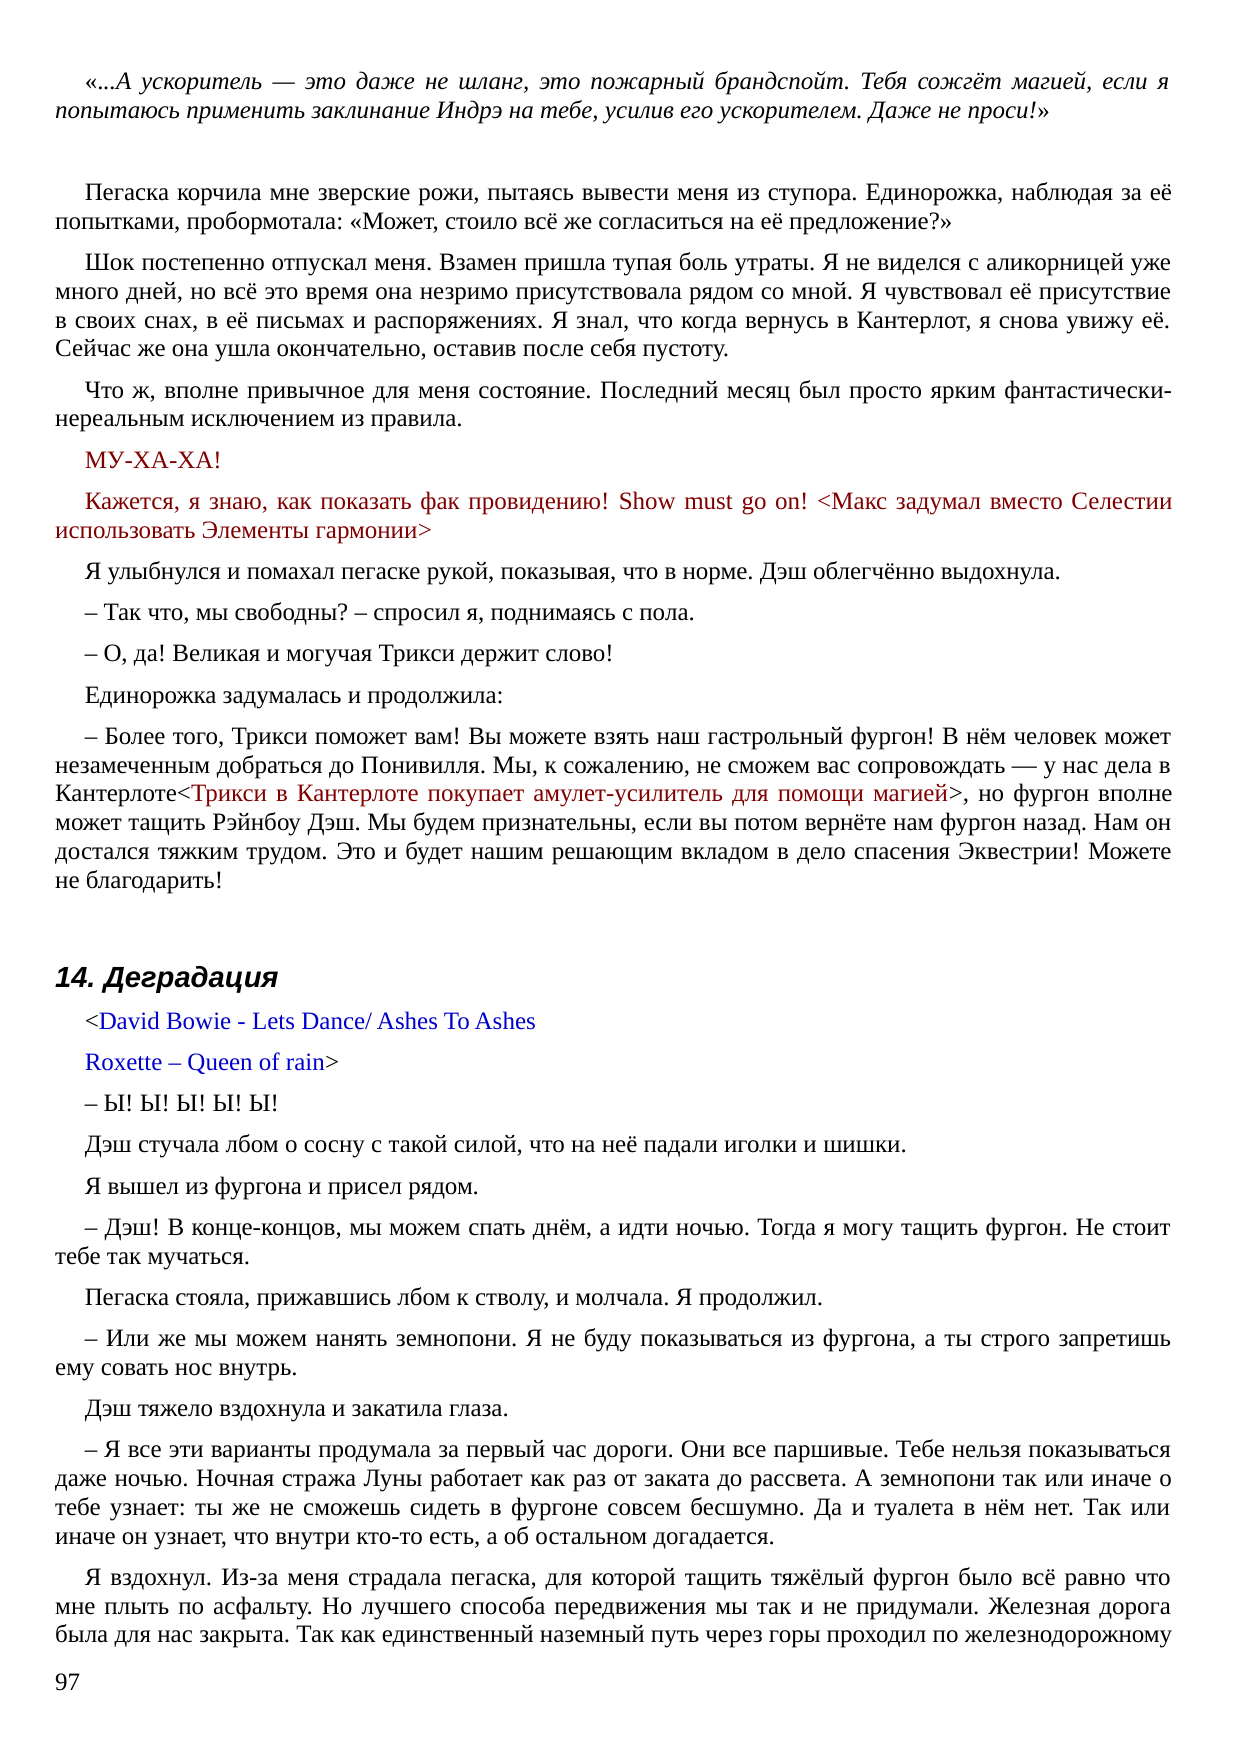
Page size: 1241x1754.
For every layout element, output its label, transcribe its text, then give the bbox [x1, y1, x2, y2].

text Я вздохнул. Из-за меня страдала пегаска, для которой тащить тяжёлый фургон было всё равно что мне плыть по асфальту. Но лучшего способа передвижения мы так и не придумали. Железная дорога была для нас закрыта. Так как единственный наземный путь через горы проходил по железнодорожному [55, 1562, 1173, 1648]
text Пегаска корчила мне зверские рожи, пытаясь вывести меня из ступора. Единорожка, наблюдая за её попытками, пробормотала: «Может, стоило всё же согласиться на её предложение?» [55, 177, 1173, 235]
text – Дэш! В конце-концов, мы можем спать днём, а идти ночью. Тогда я могу тащить фургон. Не стоит тебе так мучаться. [55, 1212, 1173, 1269]
text – Или же мы можем нанять земнопони. Я не буду показываться из фургона, а ты строго запретишь ему совать нос внутрь. [55, 1323, 1173, 1381]
text – Я все эти варианты продумала за первый час дороги. Они все паршивые. Тебе нельзя показываться даже ночью. Ночная стража Луны работает как раз от заката до рассвета. А земнопони так или иначе о тебе узнает: ты же не сможешь сидеть в фургоне совсем бесшумно. Да и туалета в нём нет. Так или иначе он узнает, что внутри кто-то есть, а об остальном догадается. [55, 1434, 1173, 1549]
text Что ж, вполне привычное для меня состояние. Последний месяц был просто ярким фантастически-нереальным исключением из правила. [55, 375, 1173, 432]
text Я вышел из фургона и присел рядом. [55, 1171, 1173, 1199]
text – О, да! Великая и могучая Трикси держит слово! [55, 638, 1173, 667]
text <David Bowie - Lets Dance/ Ashes To Ashes [55, 1006, 1173, 1034]
text Кажется, я знаю, как показать фак провидению! Show must go on! <Макс задумал вместо Селестии использовать Элементы гармонии> [55, 486, 1173, 543]
text Roxette – Queen of rain> [55, 1047, 1173, 1076]
text Дэш тяжело вздохнула и закатила глаза. [55, 1393, 1173, 1422]
text Единорожка задумалась и продолжила: [55, 680, 1173, 708]
text – Так что, мы свободны? – спросил я, поднимаясь с пола. [55, 597, 1173, 626]
text Дэш стучала лбом о сосну с такой силой, что на неё падали иголки и шишки. [55, 1129, 1173, 1158]
text – Ы! Ы! Ы! Ы! Ы! [55, 1088, 1173, 1117]
text Шок постепенно отпускал меня. Взамен пришла тупая боль утраты. Я не виделся с аликорницей уже много дней, но всё это время она незримо присутствовала рядом со мной. Я чувствовал её присутствие в своих снах, в её письмах и распоряжениях. Я знал, что когда вернусь в Кантерлот, я снова увижу её. Сейчас же она ушла окончательно, оставив после себя пустоту. [55, 247, 1173, 362]
text – Более того, Трикси поможет вам! Вы можете взять наш гастрольный фургон! В нём человек может незамеченным добраться до Понивилля. Мы, к сожалению, не сможем вас сопровождать — у нас дела в Кантерлоте<Трикси в Кантерлоте покупает амулет-усилитель для помощи магией>, но фургон вполне может тащить Рэйнбоу Дэш. Мы будем признательны, если вы потом вернёте нам фургон назад. Нам он достался тяжким трудом. Это и будет нашим решающим вкладом в дело спасения Эквестрии! Можете не благодарить! [55, 721, 1173, 893]
text МУ-ХА-ХА! [55, 445, 1173, 473]
text Я улыбнулся и помахал пегаске рукой, показывая, что в норме. Дэш облегчённо выдохнула. [55, 556, 1173, 585]
text Пегаска стояла, прижавшись лбом к стволу, и молчала. Я продолжил. [55, 1282, 1173, 1311]
text «...А ускоритель — это даже не шланг, это пожарный брандспойт. Тебя сожгёт магией, если я попытаюсь применить заклинание Индрэ на тебе, усилив его ускорителем. Даже не проси!» [55, 66, 1173, 123]
subtitle 14. Деградация [55, 960, 1173, 993]
